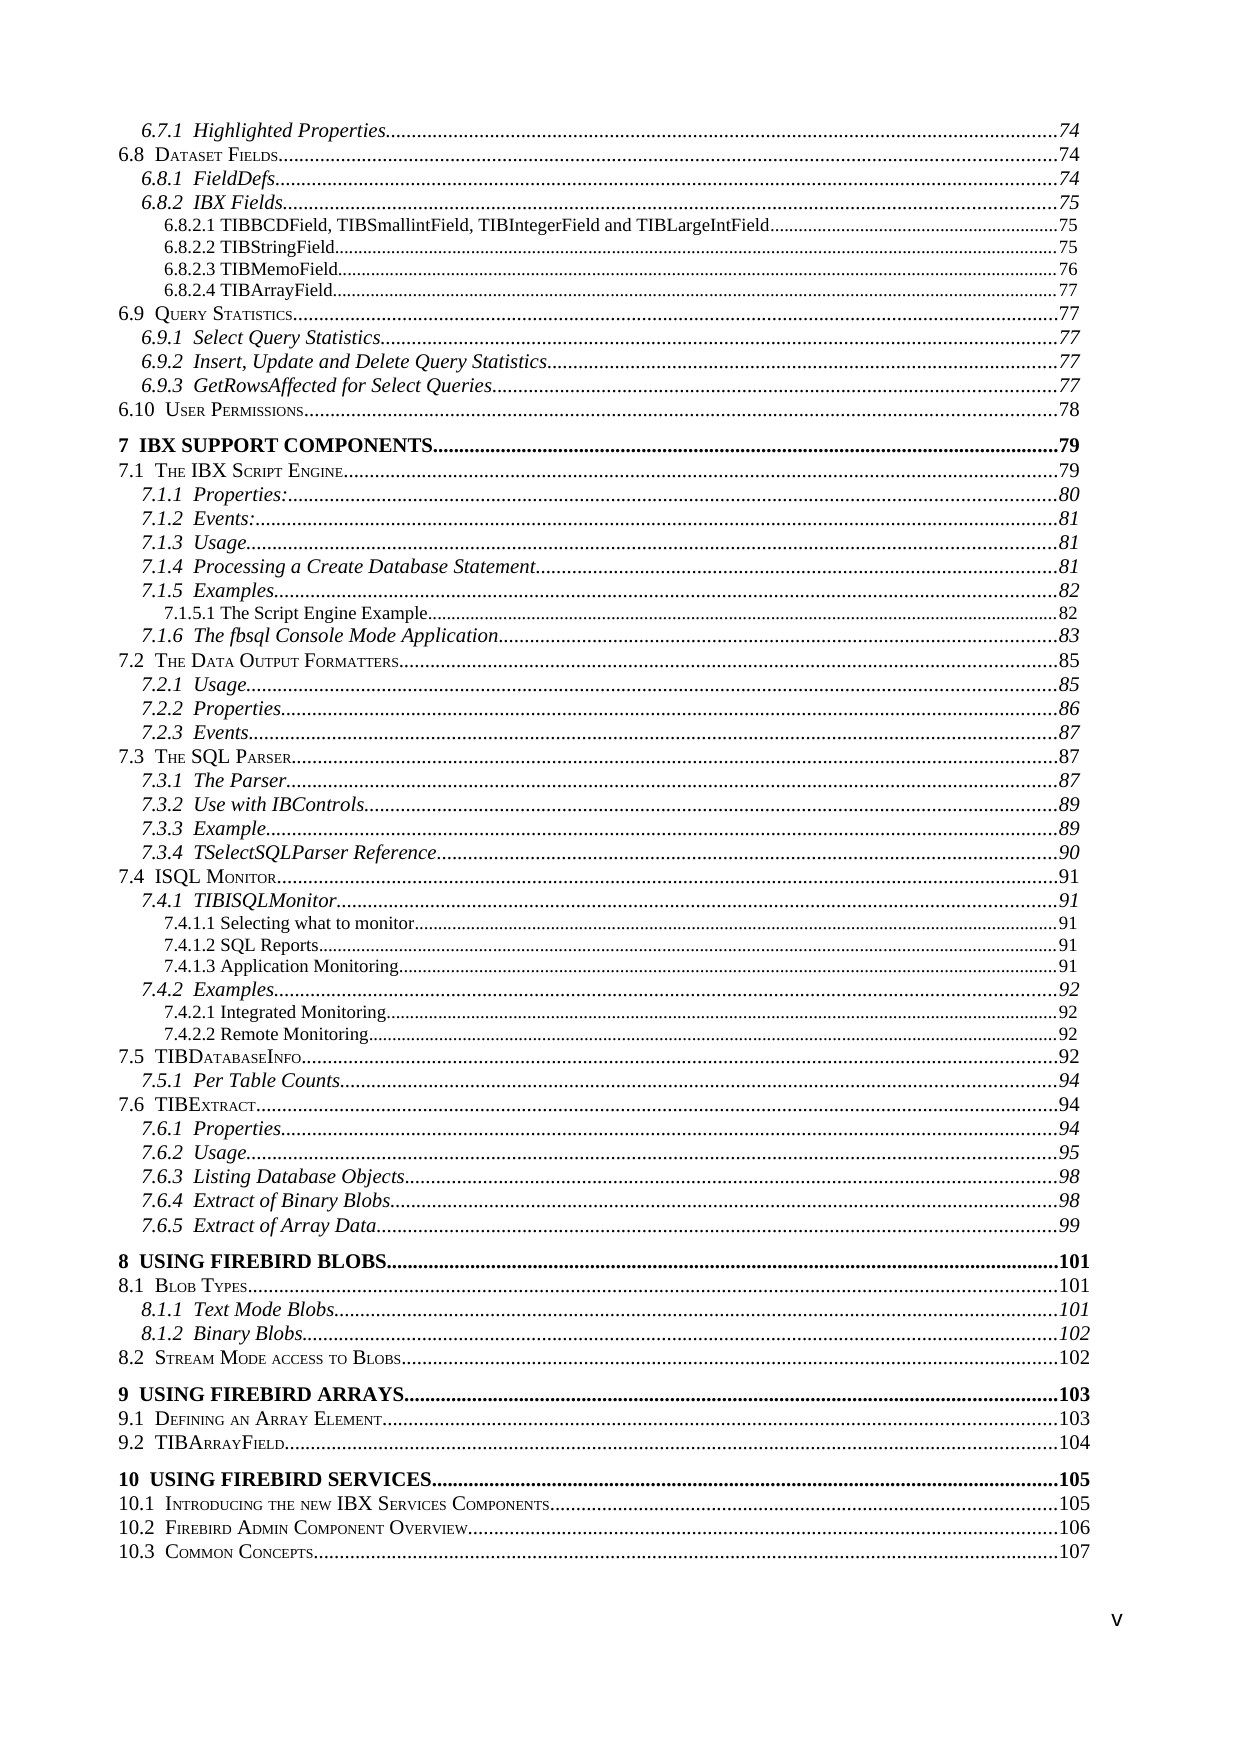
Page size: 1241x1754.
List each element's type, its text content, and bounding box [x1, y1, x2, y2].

text 6.9.1 Select Query Statistics 77 [141, 325, 1122, 349]
text 8.1 Blob Types 101 [118, 1273, 1122, 1297]
text 7.2.3 Events 87 [141, 720, 1122, 744]
text 6.8 Dataset Fields 74 [118, 142, 1122, 166]
text 8 Using Firebird Blobs 101 [118, 1249, 1122, 1273]
text 7.6 TIBExtract 94 [118, 1092, 1122, 1116]
text 6.9.2 Insert, Update and Delete Query Statistics 77 [141, 349, 1122, 373]
text 7.3.4 TSelectSQLParser Reference 90 [141, 840, 1122, 864]
text 7.4.1.3 Application Monitoring 91 [164, 955, 1122, 977]
text 7.1 The IBX Script Engine 79 [118, 457, 1122, 482]
text 7.2.2 Properties 86 [141, 696, 1122, 720]
text 10.3 Common Concepts 107 [118, 1539, 1122, 1563]
text 6.7.1 Highlighted Properties 74 [141, 118, 1122, 142]
text 6.8.2.3 TIBMemoField 76 [164, 257, 1122, 279]
text 7.1.6 The fbsql Console Mode Application 83 [141, 623, 1122, 647]
text 6.9.3 GetRowsAffected for Select Queries 77 [141, 373, 1122, 397]
text 8.2 Stream Mode access to Blobs 102 [118, 1345, 1122, 1369]
text 7.3 The SQL Parser 87 [118, 744, 1122, 768]
text 7.1.4 Processing a Create Database Statement 81 [141, 554, 1122, 578]
text 7.4.1.2 SQL Reports 91 [164, 934, 1122, 955]
text 7.4 ISQL Monitor 91 [118, 864, 1122, 888]
text 7.3.3 Example 89 [141, 816, 1122, 840]
text 6.8.2.4 TIBArrayField 77 [164, 279, 1122, 301]
text 9 Using Firebird Arrays 103 [118, 1382, 1122, 1406]
text 7.1.1 Properties: 80 [141, 482, 1122, 506]
text 7.5 TIBDatabaseInfo 92 [118, 1044, 1122, 1068]
text 9.2 TIBArrayField 104 [118, 1430, 1122, 1454]
text 8.1.2 Binary Blobs 102 [141, 1321, 1122, 1345]
text 7.5.1 Per Table Counts 94 [141, 1068, 1122, 1092]
text 7.6.2 Usage 95 [141, 1140, 1122, 1164]
text 7.4.1 TIBISQLMonitor 91 [141, 888, 1122, 912]
text 7.3.2 Use with IBControls 89 [141, 792, 1122, 816]
text 8.1.1 Text Mode Blobs 101 [141, 1297, 1122, 1321]
text 7.4.2.1 Integrated Monitoring 92 [164, 1001, 1122, 1022]
text 7.6.4 Extract of Binary Blobs 98 [141, 1188, 1122, 1212]
text 7.2 The Data Output Formatters 85 [118, 647, 1122, 672]
text 6.8.2.1 TIBBCDField, TIBSmallintField, TIBIntegerField and TIBLargeIntField 75 [164, 214, 1122, 236]
text 9.1 Defining an Array Element 103 [118, 1406, 1122, 1430]
text 7.1.5.1 The Script Engine Example 82 [164, 602, 1122, 623]
text 7.4.1.1 Selecting what to monitor 91 [164, 912, 1122, 934]
text 7.2.1 Usage 85 [141, 672, 1122, 696]
text 7.4.2 Examples 92 [141, 977, 1122, 1001]
text 7.1.5 Examples 82 [141, 578, 1122, 602]
text 7.6.1 Properties 94 [141, 1116, 1122, 1140]
text 6.9 Query Statistics 77 [118, 301, 1122, 325]
text 7.4.2.2 Remote Monitoring 92 [164, 1022, 1122, 1044]
text 6.8.1 FieldDefs 74 [141, 166, 1122, 190]
text 7.1.3 Usage 81 [141, 530, 1122, 554]
text 10.1 Introducing the new IBX Services Components 105 [118, 1491, 1122, 1515]
text 6.8.2 IBX Fields 75 [141, 190, 1122, 214]
text 6.8.2.2 TIBStringField 75 [164, 236, 1122, 257]
text 10 Using Firebird Services 105 [118, 1467, 1122, 1491]
text 7.3.1 The Parser 87 [141, 768, 1122, 792]
text 7.6.5 Extract of Array Data 99 [141, 1212, 1122, 1237]
text 10.2 Firebird Admin Component Overview 106 [118, 1515, 1122, 1539]
text 7 IBX Support Components 79 [118, 433, 1122, 457]
text 6.10 User Permissions 78 [118, 397, 1122, 421]
text 7.1.2 Events: 81 [141, 506, 1122, 530]
text 7.6.3 Listing Database Objects 98 [141, 1164, 1122, 1188]
